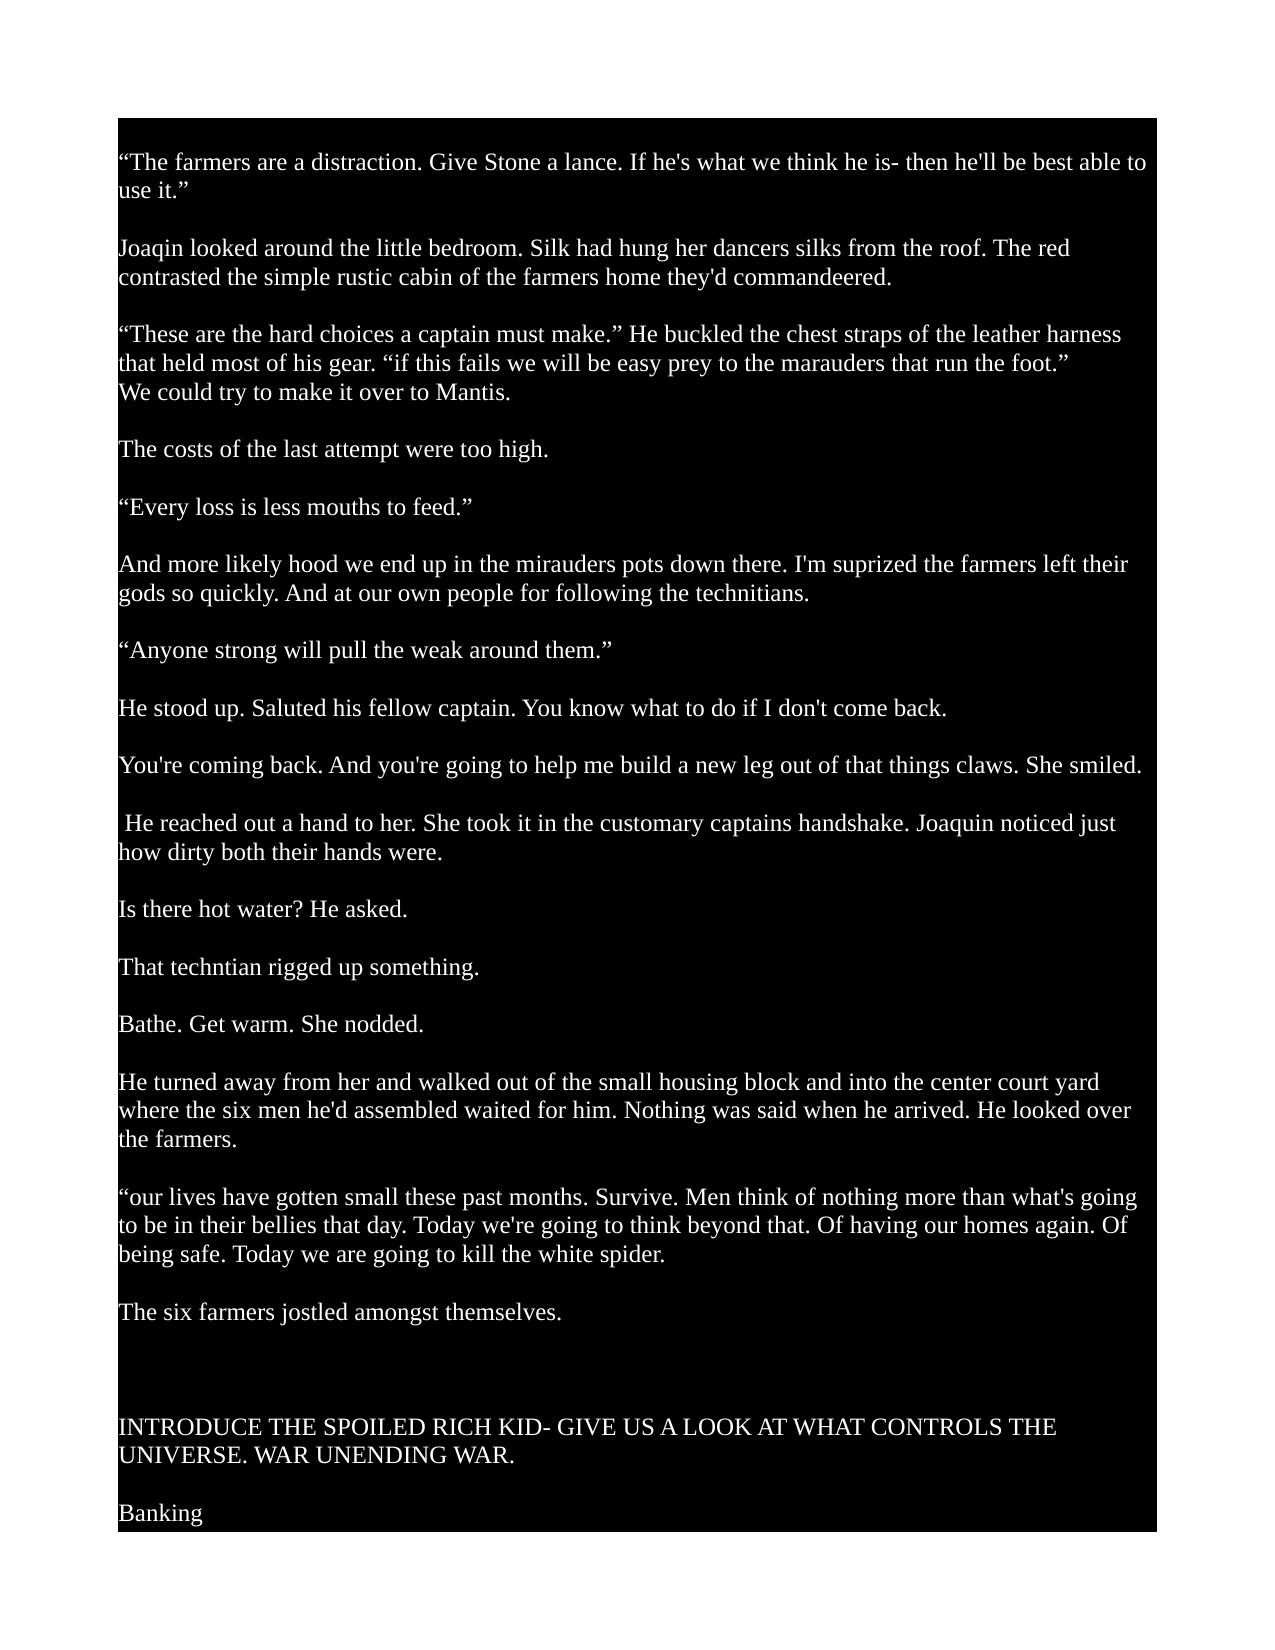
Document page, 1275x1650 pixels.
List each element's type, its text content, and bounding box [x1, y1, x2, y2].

text “The farmers are a distraction. Give Stone a lance. If he's what we think he is- then he'll be best able to use it.” Joaqin looked around the little bedroom. Silk had hung her dancers silks from the roof. The red contrasted the simple rustic cabin of the farmers home they'd commandeered. “These are the hard choices a captain must make.” He buckled the chest straps of the leather harness that held most of his gear. “if this fails we will be easy prey to the marauders that run the foot.” We could try to make it over to Mantis. The costs of the last attempt were too high. “Every loss is less mouths to feed.” And more likely hood we end up in the mirauders pots down there. I'm suprized the farmers left their gods so quickly. And at our own people for following the technitians. “Anyone strong will pull the weak around them.” [118, 118, 1157, 664]
text Is there hot water? He asked. That techntian rigged up something. Bathe. Get warm. She nodded. [118, 894, 1157, 1038]
text He stood up. Saluted his fellow captain. You know what to do if I don't come back. You're coming back. And you're going to help me build a new leg out of that things claws. She smiled. [118, 693, 1157, 779]
text He reached out a hand to her. She took it in the customary captains handshake. Joaquin noticed just how dirty both their hands were. [118, 808, 1157, 866]
text He turned away from her and walked out of the small housing block and into the center court yard where the six men he'd assembled waited for him. Nothing was said when he arrived. He looked over the farmers. [118, 1067, 1157, 1153]
text “our lives have gotten small these past months. Survive. Men think of nothing more than what's going to be in their bellies that day. Today we're going to think beyond that. Of having our homes again. Of being safe. Today we are going to kill the white spider. [118, 1182, 1157, 1268]
text INTRODUCE THE SPOILED RICH KID- GIVE US A LOOK AT WHAT CONTROLS THE UNIVERSE. WAR UNENDING WAR. Banking [118, 1412, 1157, 1527]
text The six farmers jostled amongst themselves. [118, 1297, 1157, 1383]
